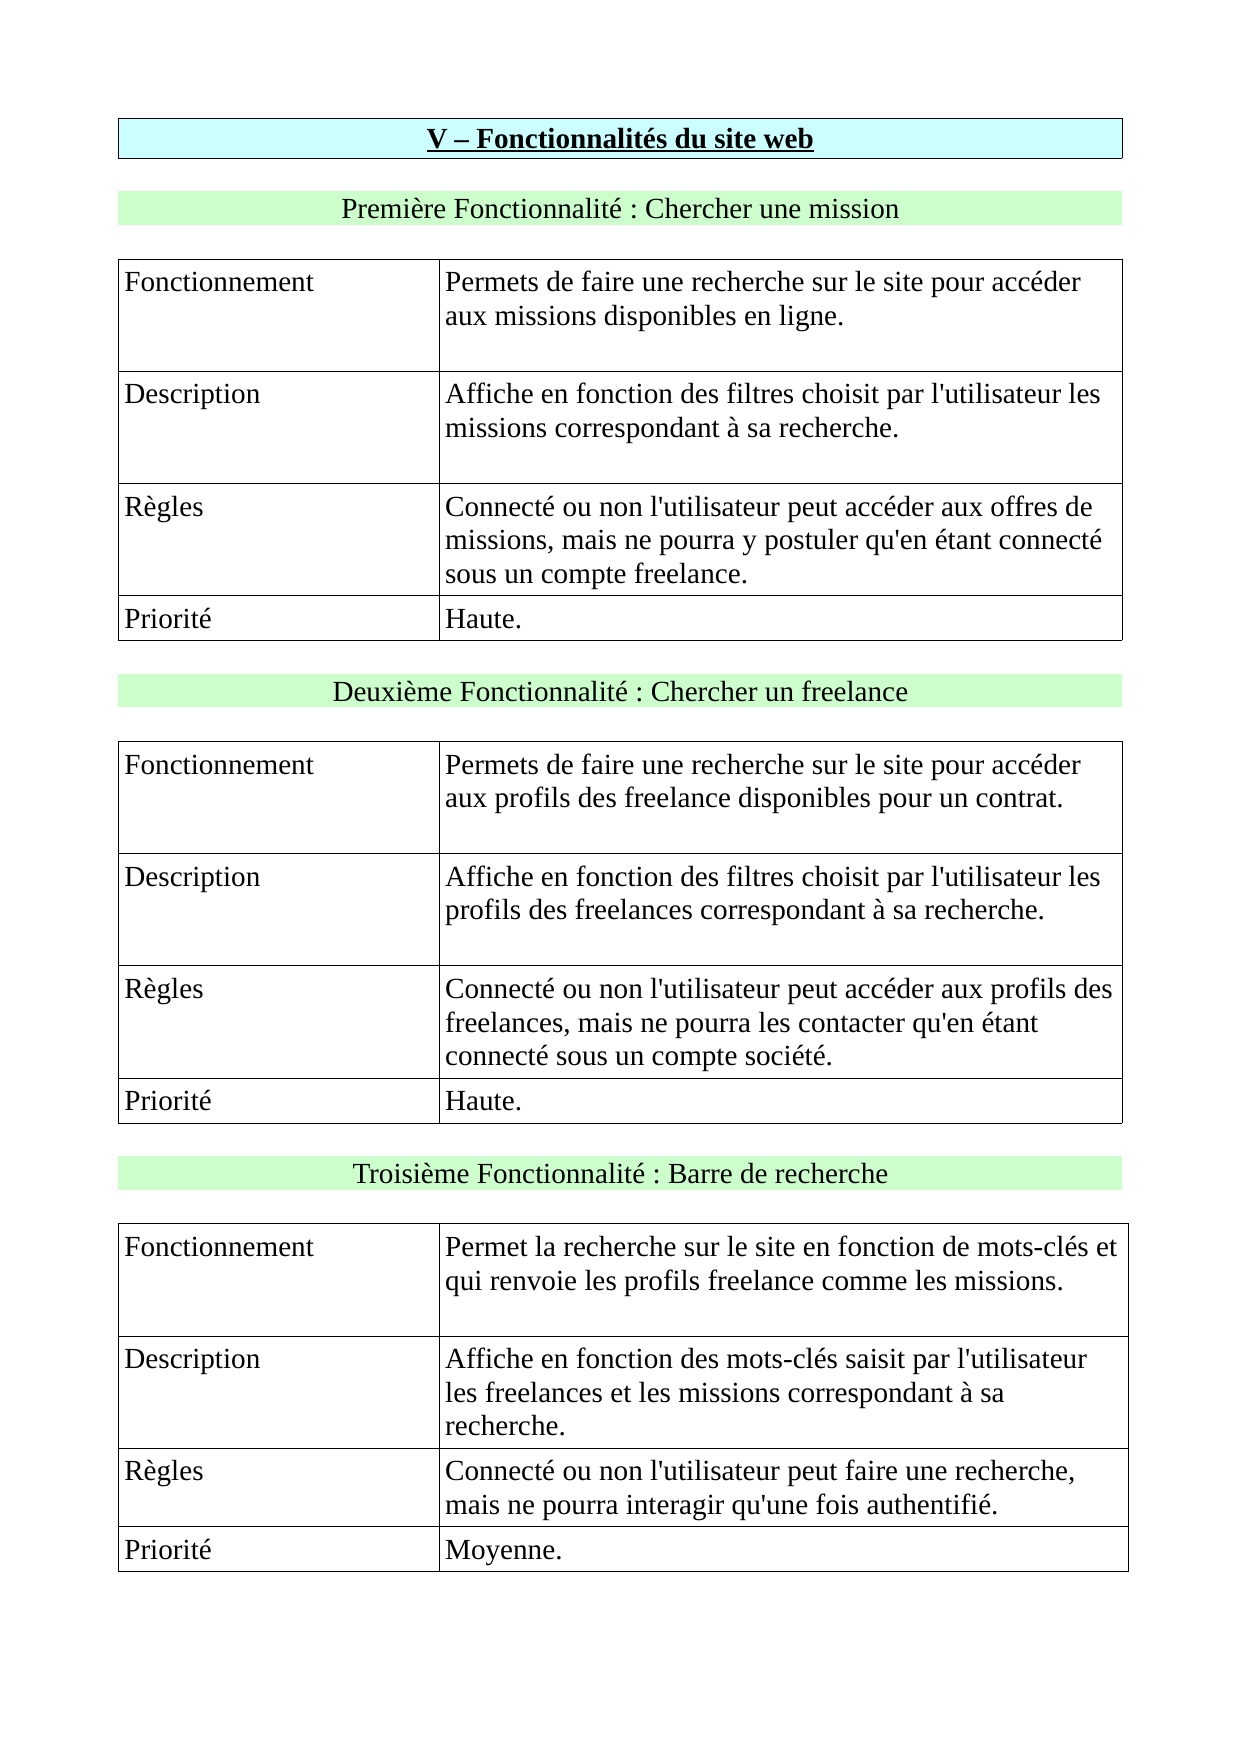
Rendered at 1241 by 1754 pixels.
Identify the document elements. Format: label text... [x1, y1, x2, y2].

table_header Fonctionnement [119, 742, 439, 853]
table_cell Règles [119, 484, 439, 595]
table_cell Description [119, 854, 439, 965]
table_cell Priorité [119, 1527, 439, 1571]
table_cell Règles [119, 1449, 439, 1526]
table_header Fonctionnement [119, 1224, 439, 1336]
table_cell Connecté ou non l'utilisateur peut accéder aux profils des freelances, mais ne pourra les contacter qu'en étant connecté sous un compte société. [440, 966, 1122, 1077]
table_cell Priorité [119, 1079, 439, 1123]
table_cell Haute. [440, 1079, 1122, 1123]
table_cell Affiche en fonction des filtres choisit par l'utilisateur les profils des freelances correspondant à sa recherche. [440, 854, 1122, 965]
table_cell Haute. [440, 596, 1122, 640]
table_cell Règles [119, 966, 439, 1077]
table_header Permets de faire une recherche sur le site pour accéder aux missions disponibles en ligne. [440, 260, 1122, 371]
table_cell Affiche en fonction des mots-clés saisit par l'utilisateur les freelances et les missions correspondant à sa recherche. [440, 1337, 1128, 1448]
table_cell Connecté ou non l'utilisateur peut accéder aux offres de missions, mais ne pourra y postuler qu'en étant connecté sous un compte freelance. [440, 484, 1122, 595]
table_cell Description [119, 1337, 439, 1448]
table_cell Description [119, 372, 439, 483]
table_cell Connecté ou non l'utilisateur peut faire une recherche, mais ne pourra interagir qu'une fois authentifié. [440, 1449, 1128, 1526]
table_cell Affiche en fonction des filtres choisit par l'utilisateur les missions correspondant à sa recherche. [440, 372, 1122, 483]
table_header Fonctionnement [119, 260, 439, 371]
table_header Permet la recherche sur le site en fonction de mots-clés et qui renvoie les profils freelance comme les missions. [440, 1224, 1128, 1336]
table_header Permets de faire une recherche sur le site pour accéder aux profils des freelance disponibles pour un contrat. [440, 742, 1122, 853]
table_cell Priorité [119, 596, 439, 640]
table_cell Moyenne. [440, 1527, 1128, 1571]
text V – Fonctionnalités du site web [119, 119, 1122, 158]
